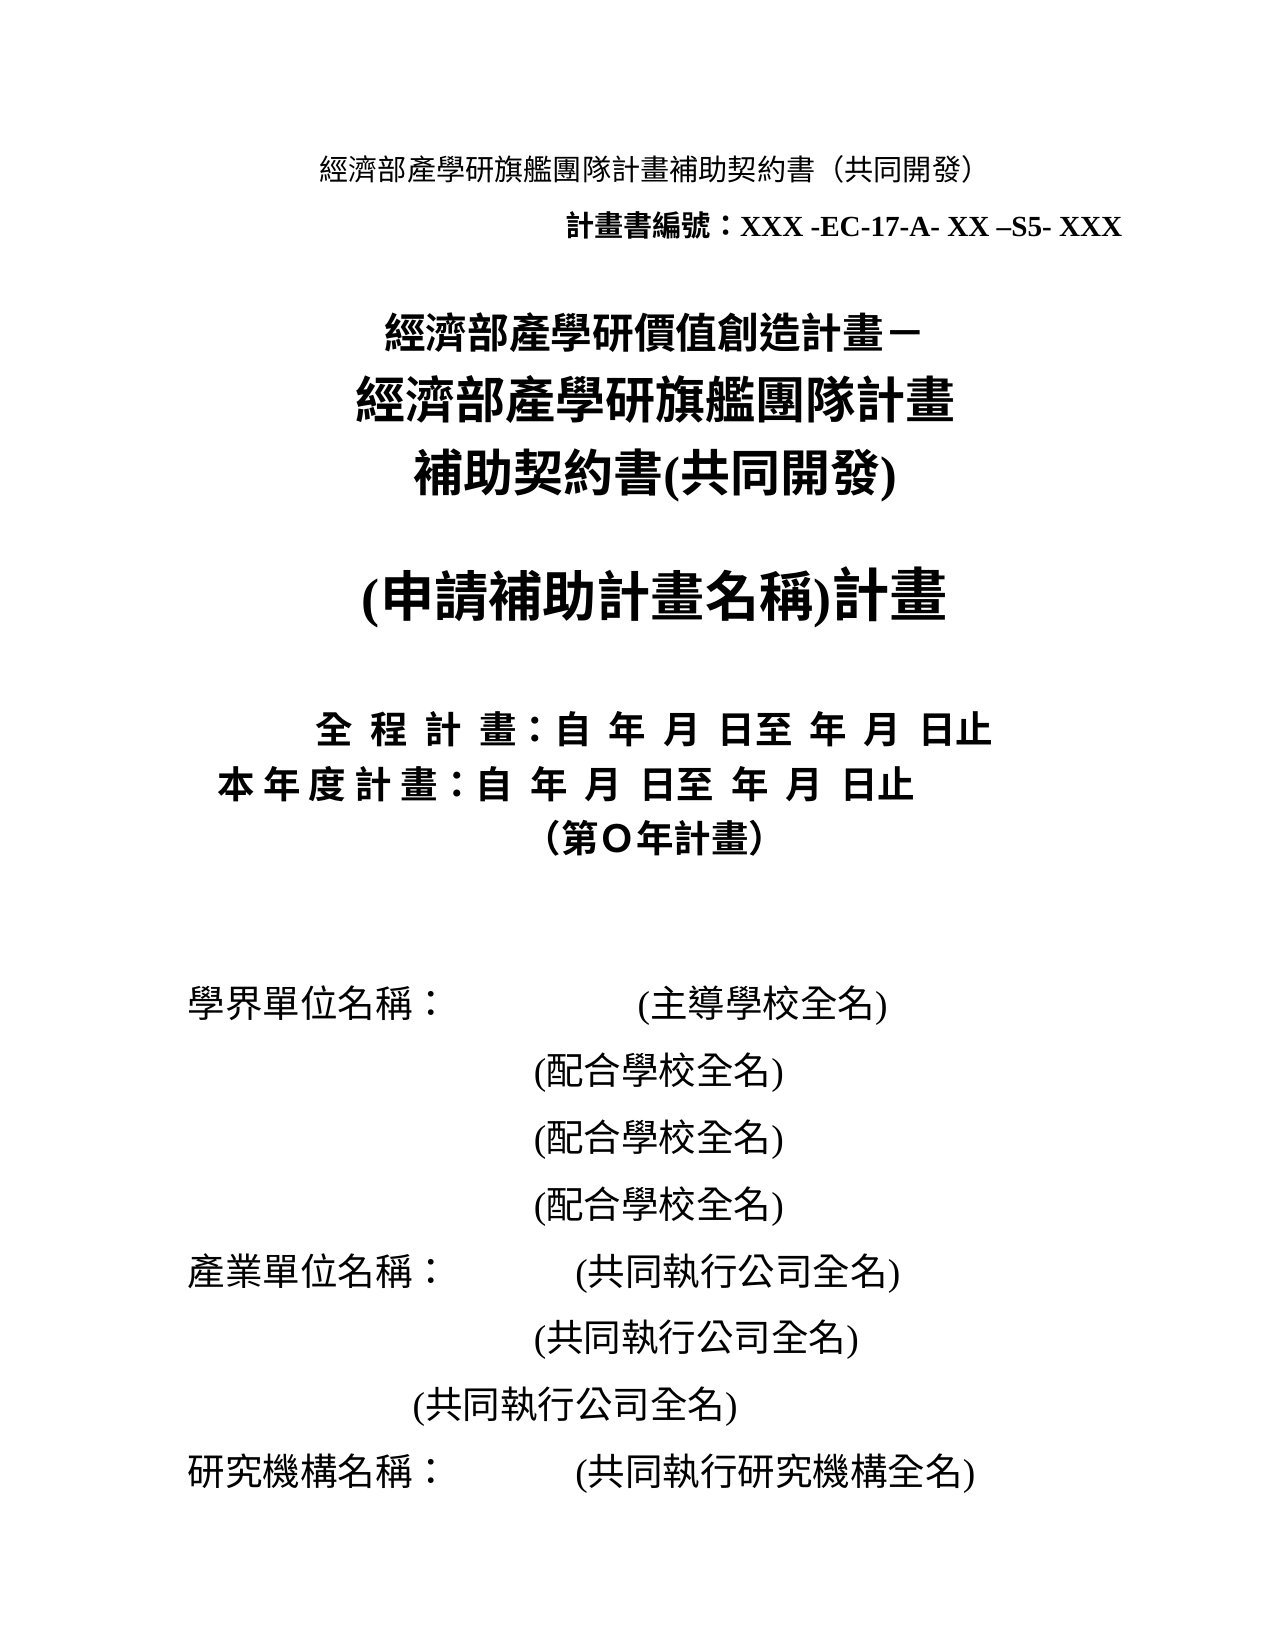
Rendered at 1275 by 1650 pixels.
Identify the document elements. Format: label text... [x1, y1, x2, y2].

text 經濟部產學研旗艦團隊計畫補助契約書（共同開發） [187, 142, 1122, 190]
text 產業單位名稱： (共同執行公司全名) [187, 1241, 1122, 1296]
text 經濟部產學研價值創造計畫－ [187, 301, 1122, 361]
text (共同執行公司全名) [187, 1375, 1122, 1429]
text 計畫書編號：XXX -EC-17-A- XX –S5- XXX [187, 203, 1122, 245]
text (共同執行公司全名) [187, 1308, 1122, 1362]
text (配合學校全名) [187, 1041, 1122, 1095]
text 經濟部產學研旗艦團隊計畫 [187, 361, 1122, 433]
text 本 年 度 計 畫：自 年 月 日至 年 月 日止 [187, 754, 1122, 809]
text 學界單位名稱： (主導學校全名) [187, 974, 1122, 1029]
text 研究機構名稱： (共同執行研究機構全名) [187, 1442, 1122, 1496]
text 全 程 計 畫：自 年 月 日至 年 月 日止 [187, 700, 1122, 754]
text (配合學校全名) [187, 1175, 1122, 1229]
text (配合學校全名) [187, 1108, 1122, 1162]
text (申請補助計畫名稱)計畫 [187, 549, 1122, 633]
text 補助契約書(共同開發) [187, 433, 1122, 506]
text （第Ｏ年計畫） [187, 809, 1122, 863]
